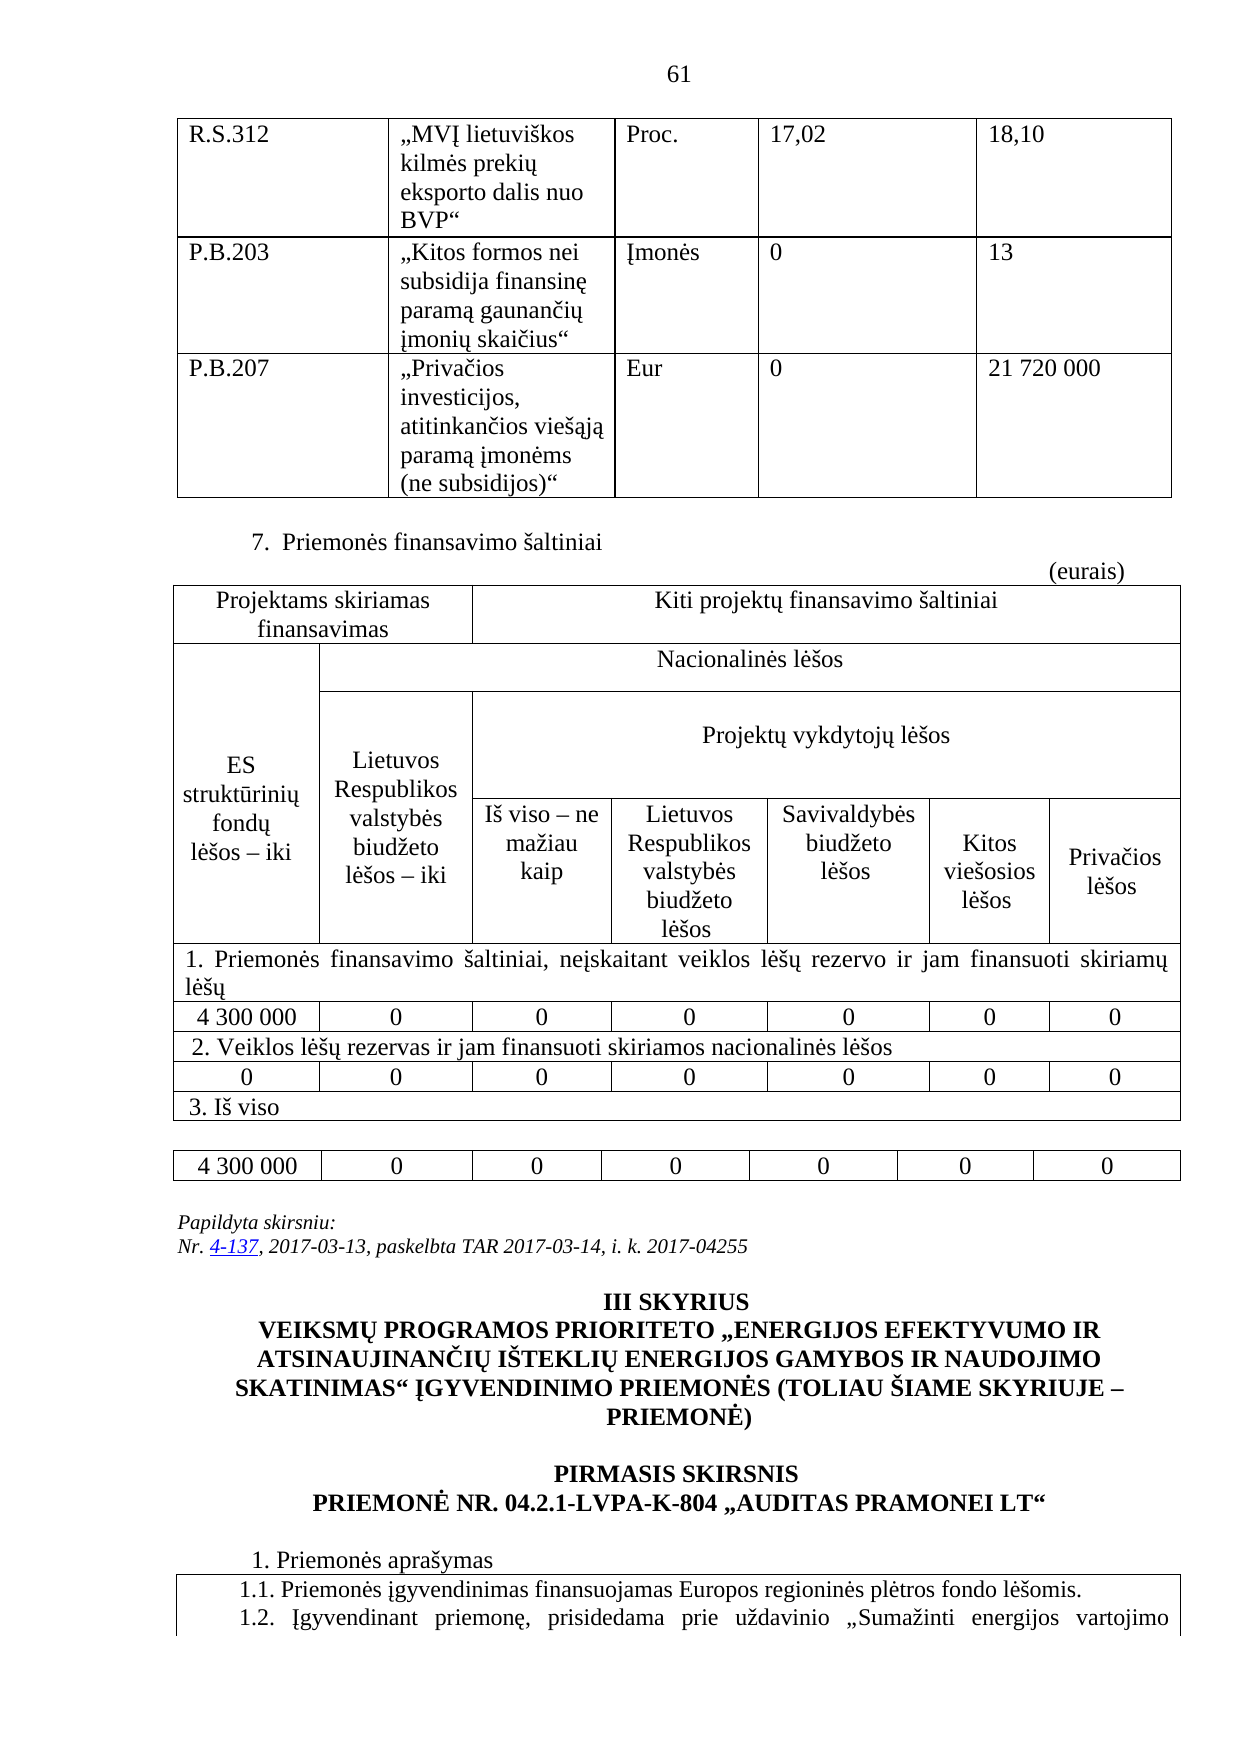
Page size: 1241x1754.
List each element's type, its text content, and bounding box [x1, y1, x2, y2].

table_cell 0 [320, 1062, 472, 1091]
table_header 0 [473, 1151, 601, 1180]
table_cell Eur [616, 354, 758, 497]
table_cell 0 [174, 1062, 319, 1091]
text III SKYRIUS [177, 1287, 1181, 1315]
table_cell 0 [1050, 1002, 1180, 1031]
table_cell 17,02 [759, 119, 976, 236]
table_cell 0 [768, 1062, 929, 1091]
table_cell P.B.207 [178, 354, 388, 497]
table_cell 0 [473, 1002, 611, 1031]
table_cell 0 [612, 1062, 767, 1091]
text 1. Priemonės aprašymas [244, 1545, 1181, 1574]
text Nr. 4-137, 2017-03-13, paskelbta TAR 2017-03-14, i. k. 2017-04255 [177, 1234, 1181, 1258]
table_cell Savivaldybės biudžeto lėšos [768, 799, 929, 943]
table_cell 13 [977, 238, 1171, 352]
table_cell Iš viso – ne mažiau kaip [473, 799, 611, 943]
table_cell 0 [612, 1002, 767, 1031]
table_cell Lietuvos Respublikos valstybės biudžeto lėšos [612, 799, 767, 943]
table_header 0 [750, 1151, 897, 1180]
table_cell 0 [1050, 1062, 1180, 1091]
table_cell 0 [930, 1062, 1049, 1091]
table_header 0 [1034, 1151, 1180, 1180]
text 7. Priemonės finansavimo šaltiniai [251, 527, 1181, 556]
table_cell 0 [768, 1002, 929, 1031]
table_cell 0 [320, 1002, 472, 1031]
table_cell Privačios lėšos [1050, 799, 1180, 943]
table_header 1.1. Priemonės įgyvendinimas finansuojamas Europos regioninės plėtros fondo lėšomis. [177, 1575, 1180, 1603]
table_cell 3. Iš viso [174, 1092, 1180, 1120]
table_cell 21 720 000 [977, 354, 1171, 497]
table_header 0 [602, 1151, 749, 1180]
table_header 0 [322, 1151, 472, 1180]
table_cell „MVĮ lietuviškos kilmės prekių eksporto dalis nuo BVP“ [389, 119, 614, 236]
table_cell P.B.203 [178, 238, 388, 352]
table_cell Projektų vykdytojų lėšos [473, 692, 1180, 798]
table_cell Įmonės [616, 238, 758, 352]
table_cell 4 300 000 [174, 1002, 319, 1031]
table_cell R.S.312 [178, 119, 388, 236]
text (eurais) [177, 556, 1181, 584]
table_cell ES struktūrinių fondų lėšos – iki [174, 644, 319, 943]
table_cell Lietuvos Respublikos valstybės biudžeto lėšos – iki [320, 692, 472, 943]
table_cell 18,10 [977, 119, 1171, 236]
text PIRMASIS SKIRSNIS [177, 1459, 1181, 1488]
table_header 0 [898, 1151, 1033, 1180]
text Papildyta skirsniu: [177, 1210, 1181, 1234]
table_cell 1. Priemonės finansavimo šaltiniai, neįskaitant veiklos lėšų rezervo ir jam finansuoti skiriamų lėšų [174, 944, 1180, 1001]
table_cell „Kitos formos nei subsidija finansinę paramą gaunančių įmonių skaičius“ [389, 238, 614, 352]
table_cell 0 [473, 1062, 611, 1091]
table_cell „Privačios investicijos, atitinkančios viešąją paramą įmonėms (ne subsidijos)“ [389, 354, 614, 497]
table_header Projektams skiriamas finansavimas [174, 586, 472, 643]
table_cell 2. Veiklos lėšų rezervas ir jam finansuoti skiriamos nacionalinės lėšos [174, 1032, 1180, 1061]
table_cell Nacionalinės lėšos [320, 644, 1180, 691]
table_cell 0 [930, 1002, 1049, 1031]
table_cell 1.2. Įgyvendinant priemonę, prisidedama prie uždavinio „Sumažinti energijos vartojimo [177, 1603, 1180, 1636]
table_cell 0 [759, 354, 976, 497]
table_cell Kitos viešosios lėšos [930, 799, 1049, 943]
text VEIKSMŲ PROGRAMOS PRIORITETO „ENERGIJOS EFEKTYVUMO IR ATSINAUJINANČIŲ IŠTEKLIŲ ENERGIJOS GAMYBOS IR NAUDOJIMO SKATINIMAS“ ĮGYVENDINIMO PRIEMONĖS (TOLIAU ŠIAME SKYRIUJE – PRIEMONĖ) [177, 1315, 1181, 1430]
table_cell Proc. [616, 119, 758, 236]
table_header Kiti projektų finansavimo šaltiniai [473, 586, 1180, 643]
table_cell 0 [759, 238, 976, 352]
table_header 4 300 000 [174, 1151, 321, 1180]
text PRIEMONĖ NR. 04.2.1-LVPA-K-804 „AUDITAS PRAMONEI LT“ [177, 1488, 1181, 1517]
